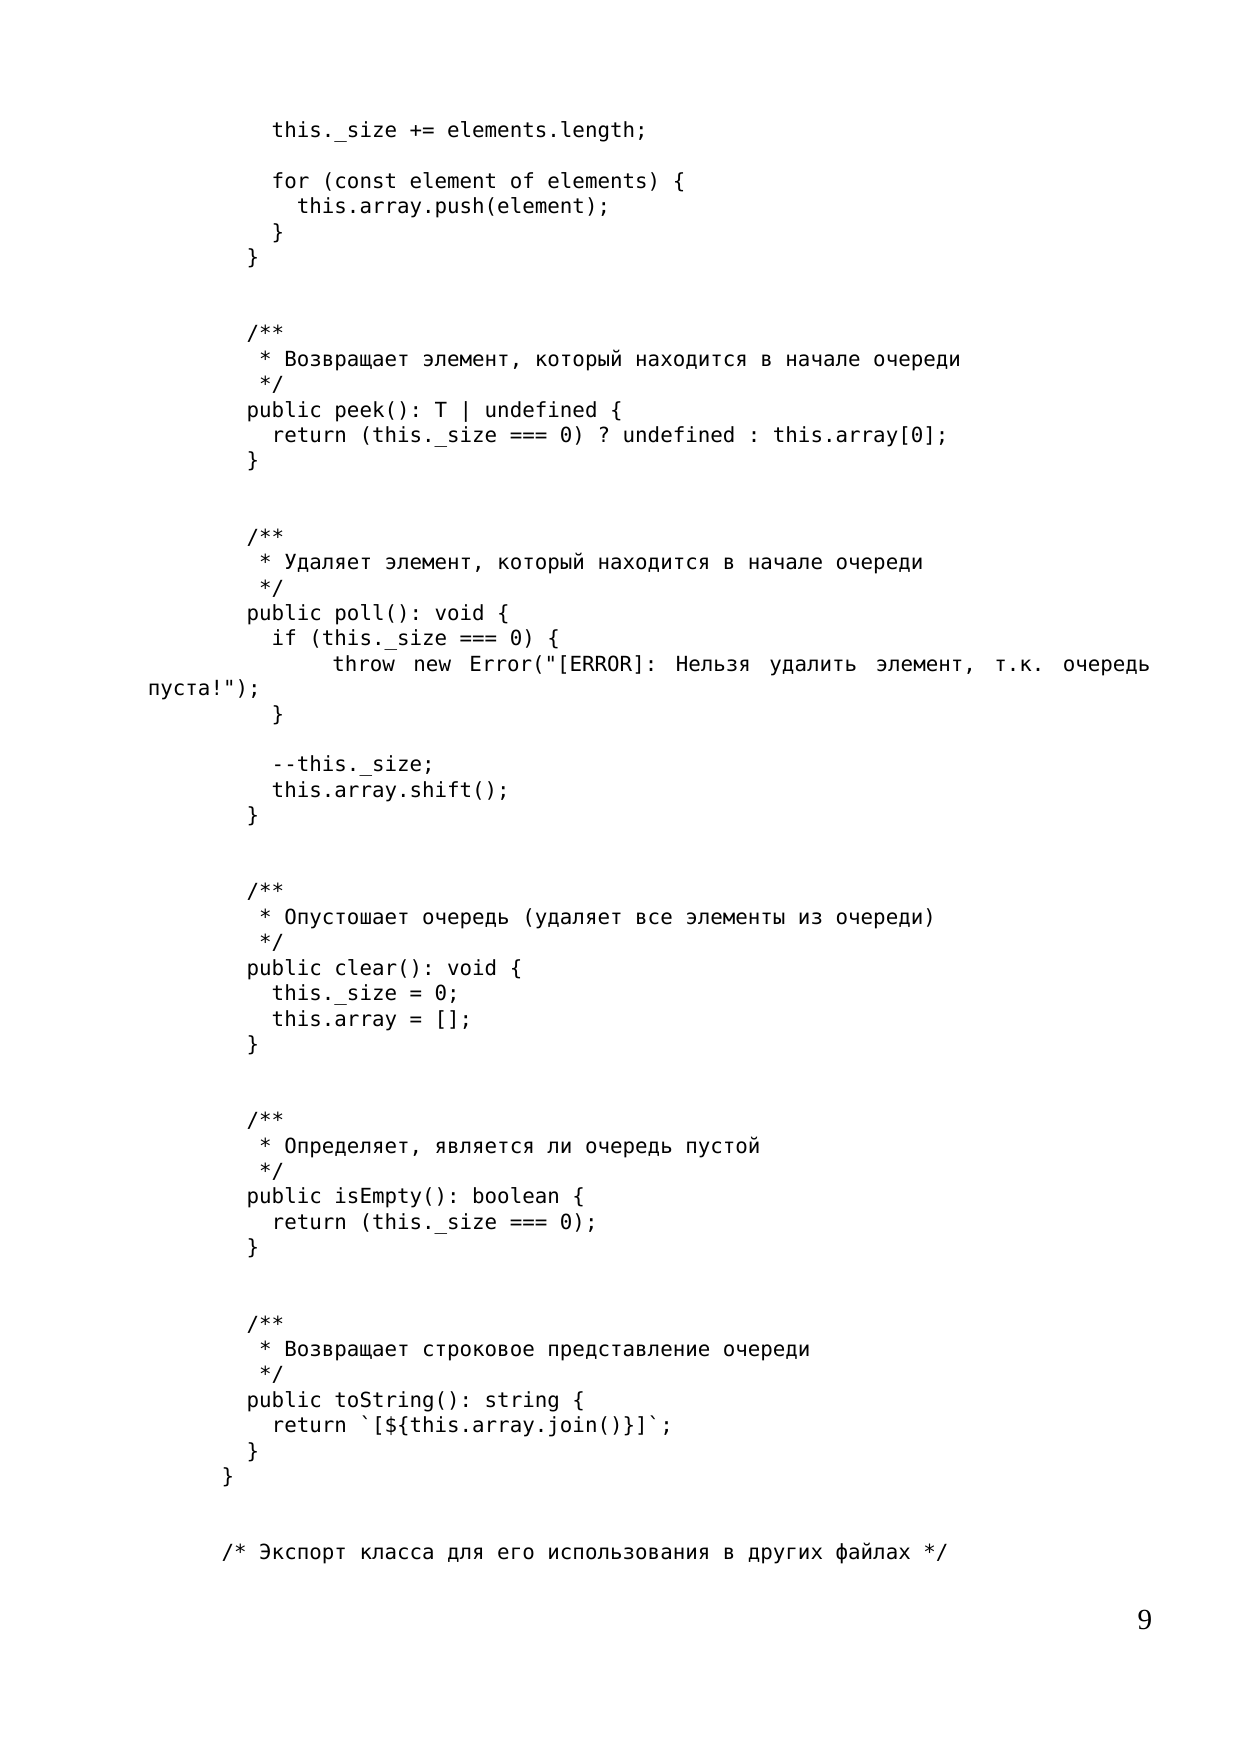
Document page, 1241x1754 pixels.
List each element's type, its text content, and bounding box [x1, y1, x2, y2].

text return (this._size === 0) ? undefined : this.array[0]; [148, 423, 1152, 447]
text * Удаляет элемент, который находится в начале очереди [148, 550, 1152, 574]
text } [148, 1235, 1152, 1259]
text this._size = 0; [148, 981, 1152, 1005]
text * Определяет, является ли очередь пустой [148, 1134, 1152, 1158]
text /** [148, 1312, 1152, 1336]
text public poll(): void { [148, 601, 1152, 625]
text /** [148, 1108, 1152, 1132]
text */ [148, 930, 1152, 954]
text } [148, 803, 1152, 827]
text } [148, 1439, 1152, 1463]
text */ [148, 1362, 1152, 1387]
text /** [148, 525, 1152, 549]
text */ [148, 1159, 1152, 1183]
text this.array.shift(); [148, 778, 1152, 802]
text } [148, 702, 1152, 726]
text /** [148, 879, 1152, 904]
text * Возвращает элемент, который находится в начале очереди [148, 347, 1152, 371]
text public toString(): string { [148, 1388, 1152, 1412]
text --this._size; [148, 752, 1152, 777]
text * Возвращает строковое представление очереди [148, 1337, 1152, 1361]
text * Опустошает очередь (удаляет все элементы из очереди) [148, 905, 1152, 929]
text public clear(): void { [148, 956, 1152, 980]
text } [148, 245, 1152, 269]
text } [148, 1464, 1152, 1488]
text for (const element of elements) { [148, 169, 1152, 193]
text throw new Error("[ERROR]: Нельзя удалить элемент, т.к. очередь пуста!"); [148, 652, 1152, 700]
text /* Экспорт класса для его использования в других файлах */ [148, 1540, 1152, 1564]
text if (this._size === 0) { [148, 626, 1152, 651]
text } [148, 448, 1152, 473]
text } [148, 1032, 1152, 1056]
text return `[${this.array.join()}]`; [148, 1413, 1152, 1437]
text */ [148, 576, 1152, 600]
text } [148, 220, 1152, 244]
text public peek(): T | undefined { [148, 398, 1152, 422]
text this._size += elements.length; [148, 118, 1152, 142]
text /** [148, 321, 1152, 346]
text */ [148, 372, 1152, 397]
text this.array = []; [148, 1007, 1152, 1031]
text return (this._size === 0); [148, 1210, 1152, 1234]
text this.array.push(element); [148, 194, 1152, 219]
text public isEmpty(): boolean { [148, 1184, 1152, 1209]
